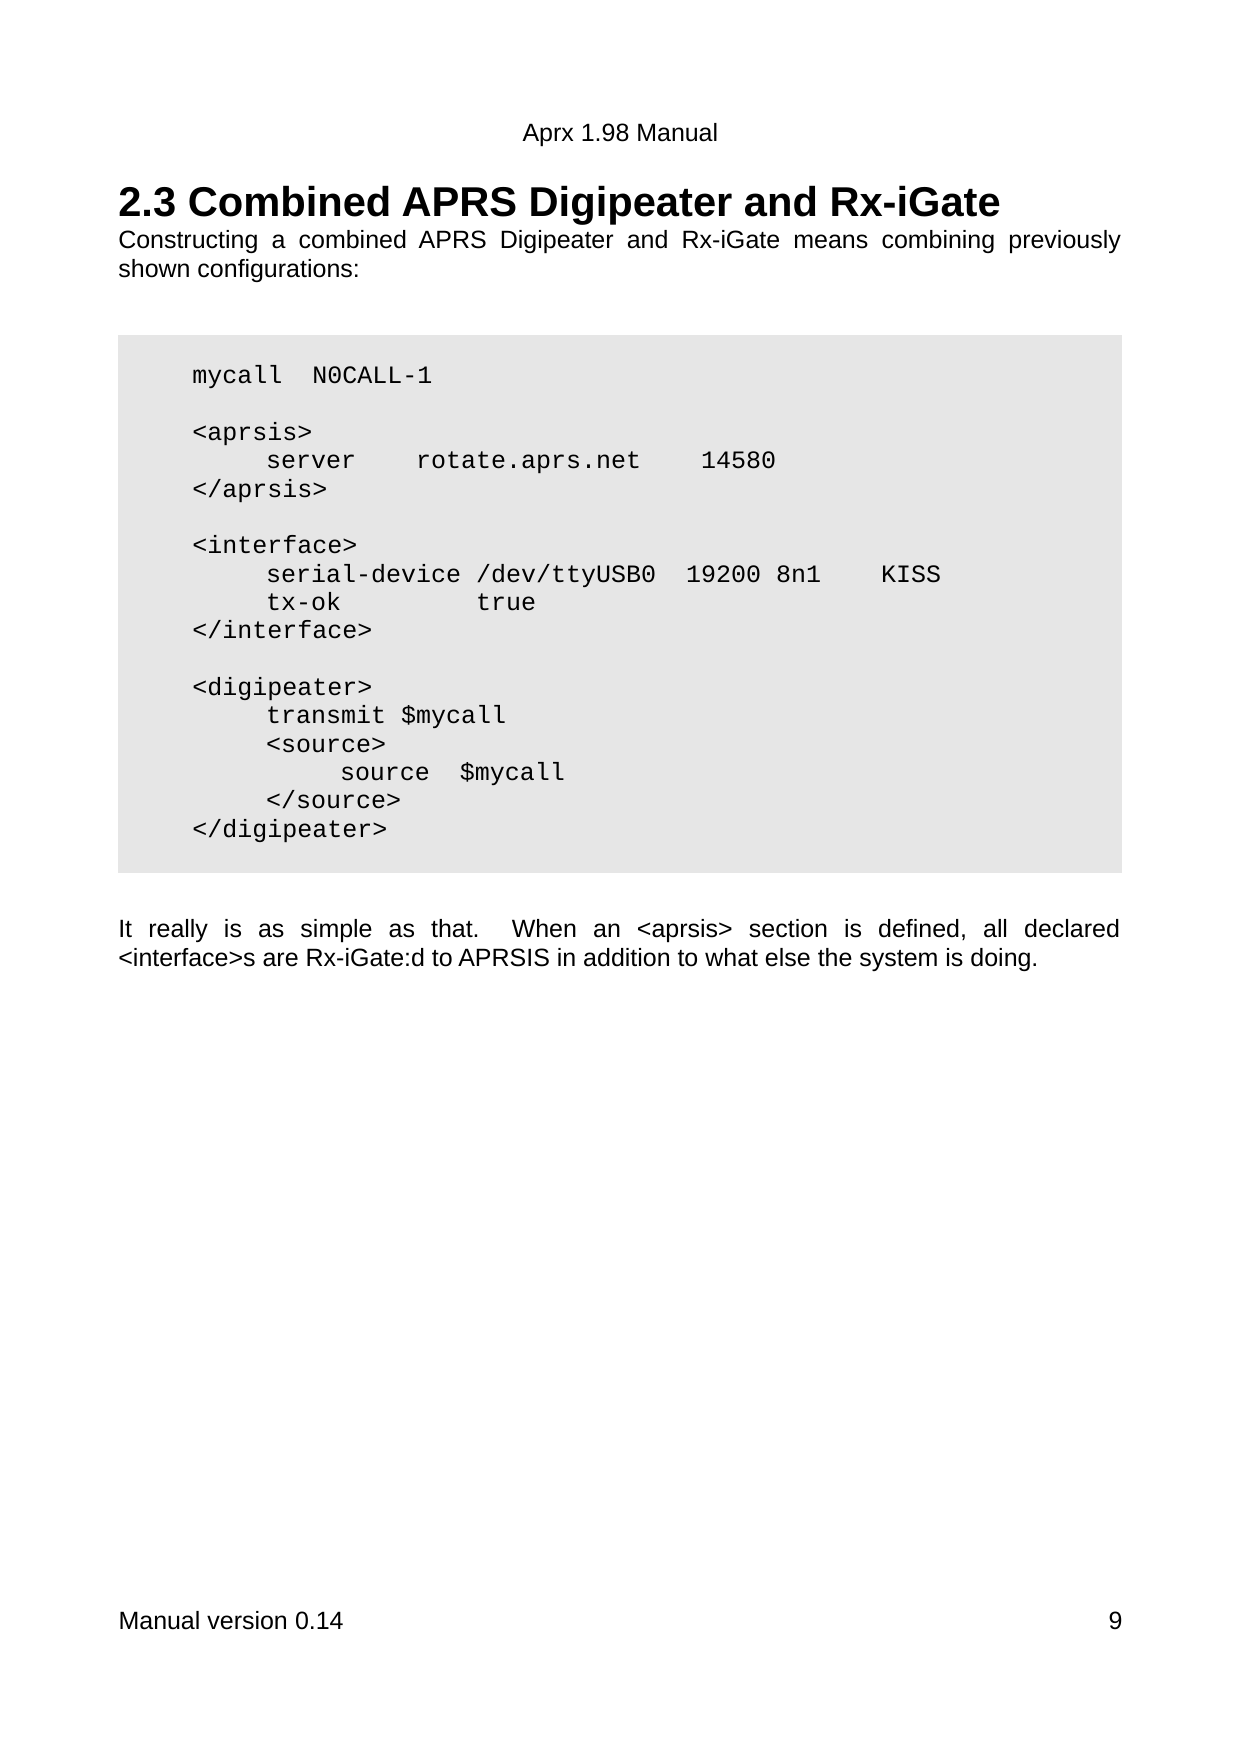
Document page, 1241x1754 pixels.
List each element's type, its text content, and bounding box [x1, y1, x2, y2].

text </interface> [118, 618, 1122, 646]
text mycall N0CALL-1 [118, 363, 1122, 391]
text Constructing a combined APRS Digipeater and Rx-iGate means combining previously shown configurations: [118, 225, 1122, 282]
text It really is as simple as that. When an <aprsis> section is defined, all declared <interface>s are Rx-iGate:d to APRSIS in addition to what else the system is doing. [118, 914, 1122, 972]
text source $mycall [118, 760, 1122, 788]
text tx-ok true [118, 590, 1122, 618]
text </digipeater> [118, 816, 1122, 845]
text server rotate.aprs.net 14580 [118, 448, 1122, 476]
text </source> [118, 788, 1122, 816]
text serial-device /dev/ttyUSB0 19200 8n1 KISS [118, 561, 1122, 590]
text <source> [118, 731, 1122, 760]
text transmit $mycall [118, 703, 1122, 731]
text <aprsis> [118, 420, 1122, 448]
text <interface> [118, 533, 1122, 561]
text </aprsis> [118, 476, 1122, 505]
text <digipeater> [118, 675, 1122, 703]
subtitle Combined APRS Digipeater and Rx-iGate [118, 177, 1122, 225]
